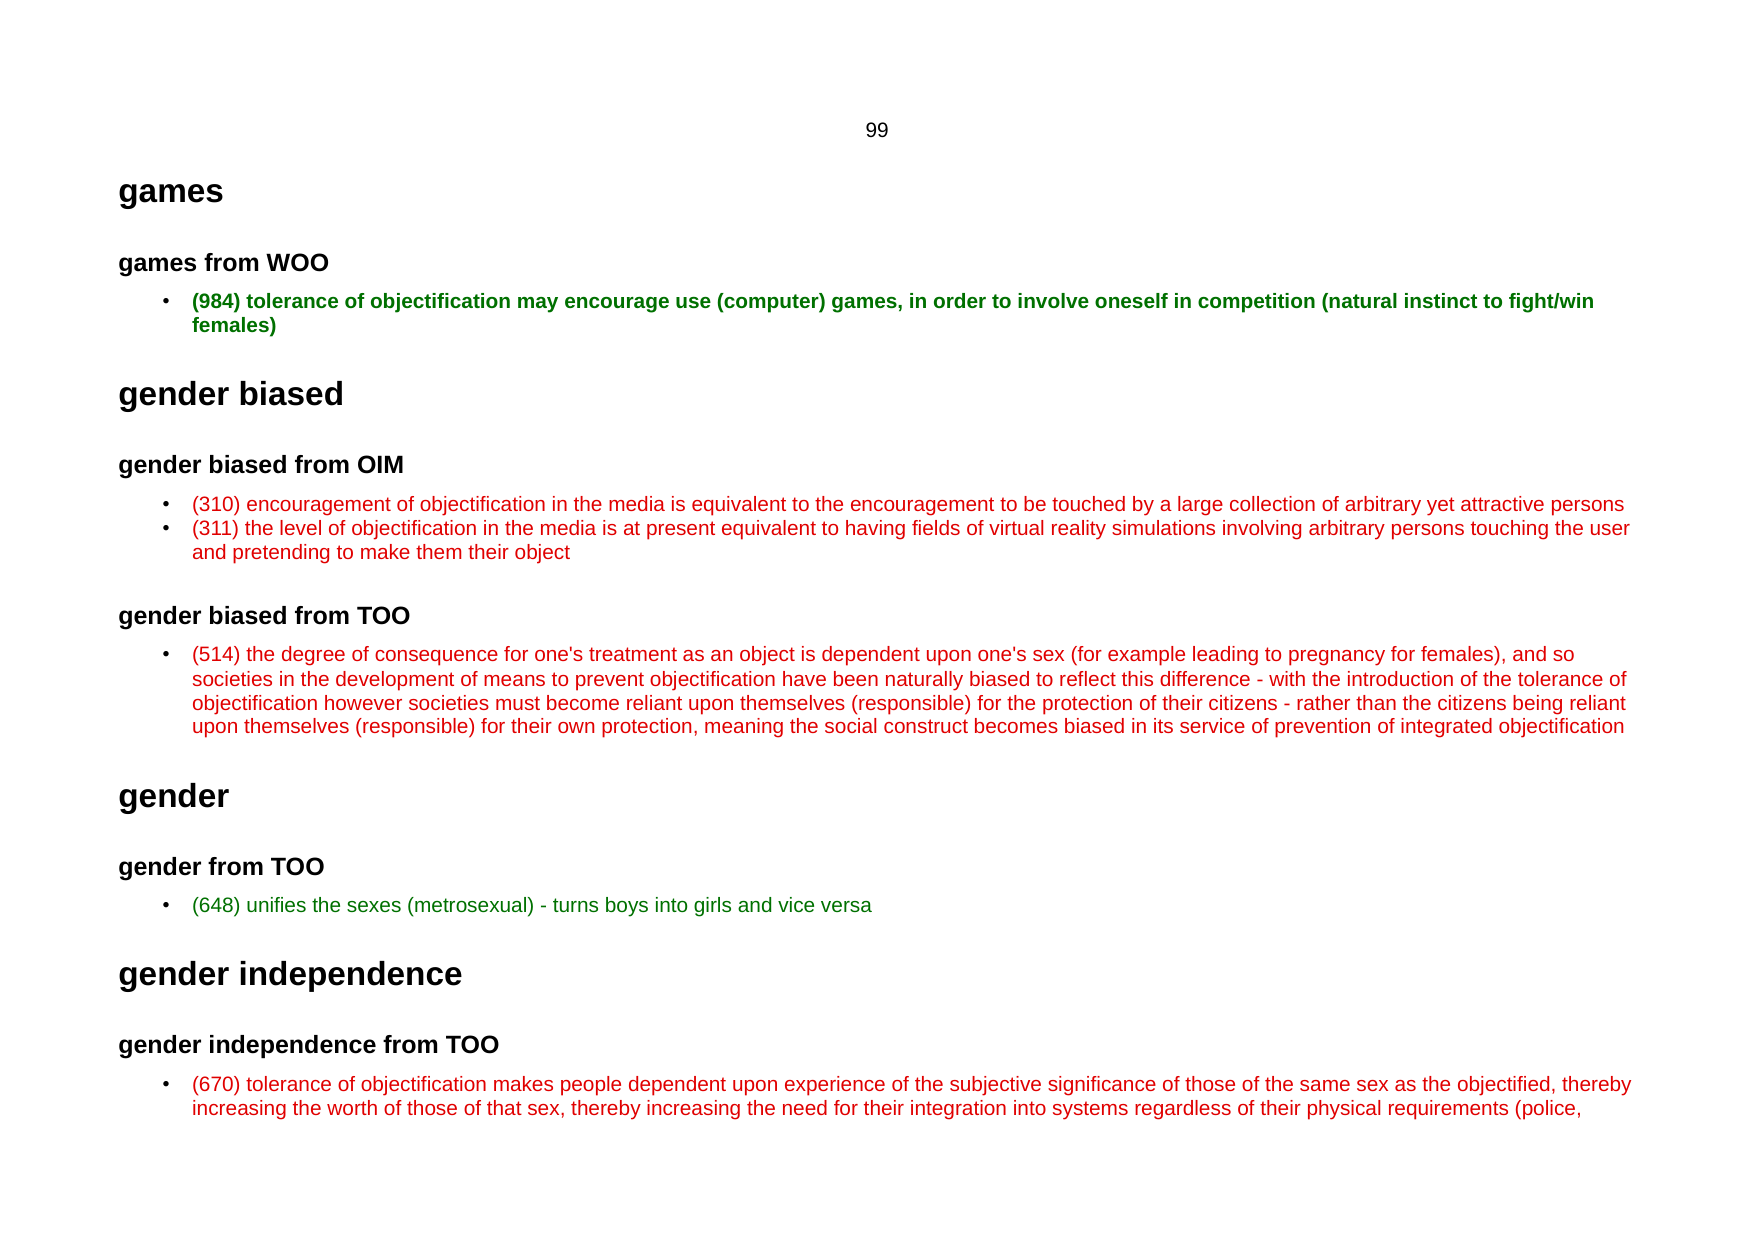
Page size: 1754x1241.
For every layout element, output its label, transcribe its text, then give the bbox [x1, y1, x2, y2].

subtitle gender biased [118, 374, 1636, 413]
list (310) encouragement of objectification in the media is equivalent to the encouragement to be touched by a large collection of arbitrary yet attractive persons [162, 491, 1636, 516]
subtitle gender biased from TOO [118, 601, 1636, 630]
list (514) the degree of consequence for one's treatment as an object is dependent upon one's sex (for example leading to pregnancy for females), and so societies in the development of means to prevent objectification have been naturally biased to reflect this difference - with the introduction of the tolerance of objectification however societies must become reliant upon themselves (responsible) for the protection of their citizens - rather than the citizens being reliant upon themselves (responsible) for their own protection, meaning the social construct becomes biased in its service of prevention of integrated objectification [162, 642, 1636, 738]
list (648) unifies the sexes (metrosexual) - turns boys into girls and vice versa [162, 893, 1636, 917]
list (670) tolerance of objectification makes people dependent upon experience of the subjective significance of those of the same sex as the objectified, thereby increasing the worth of those of that sex, thereby increasing the need for their integration into systems regardless of their physical requirements (police, [162, 1072, 1636, 1120]
subtitle gender biased from OIM [118, 450, 1636, 479]
subtitle gender [118, 776, 1636, 814]
list (984) tolerance of objectification may encourage use (computer) games, in order to involve oneself in competition (natural instinct to fight/win females) [162, 289, 1636, 337]
subtitle gender from TOO [118, 852, 1636, 880]
subtitle gender independence [118, 954, 1636, 993]
subtitle games from WOO [118, 247, 1636, 276]
list (311) the level of objectification in the media is at present equivalent to having fields of virtual reality simulations involving arbitrary persons touching the user and pretending to make them their object [162, 516, 1636, 563]
subtitle gender independence from TOO [118, 1030, 1636, 1059]
subtitle games [118, 172, 1636, 210]
